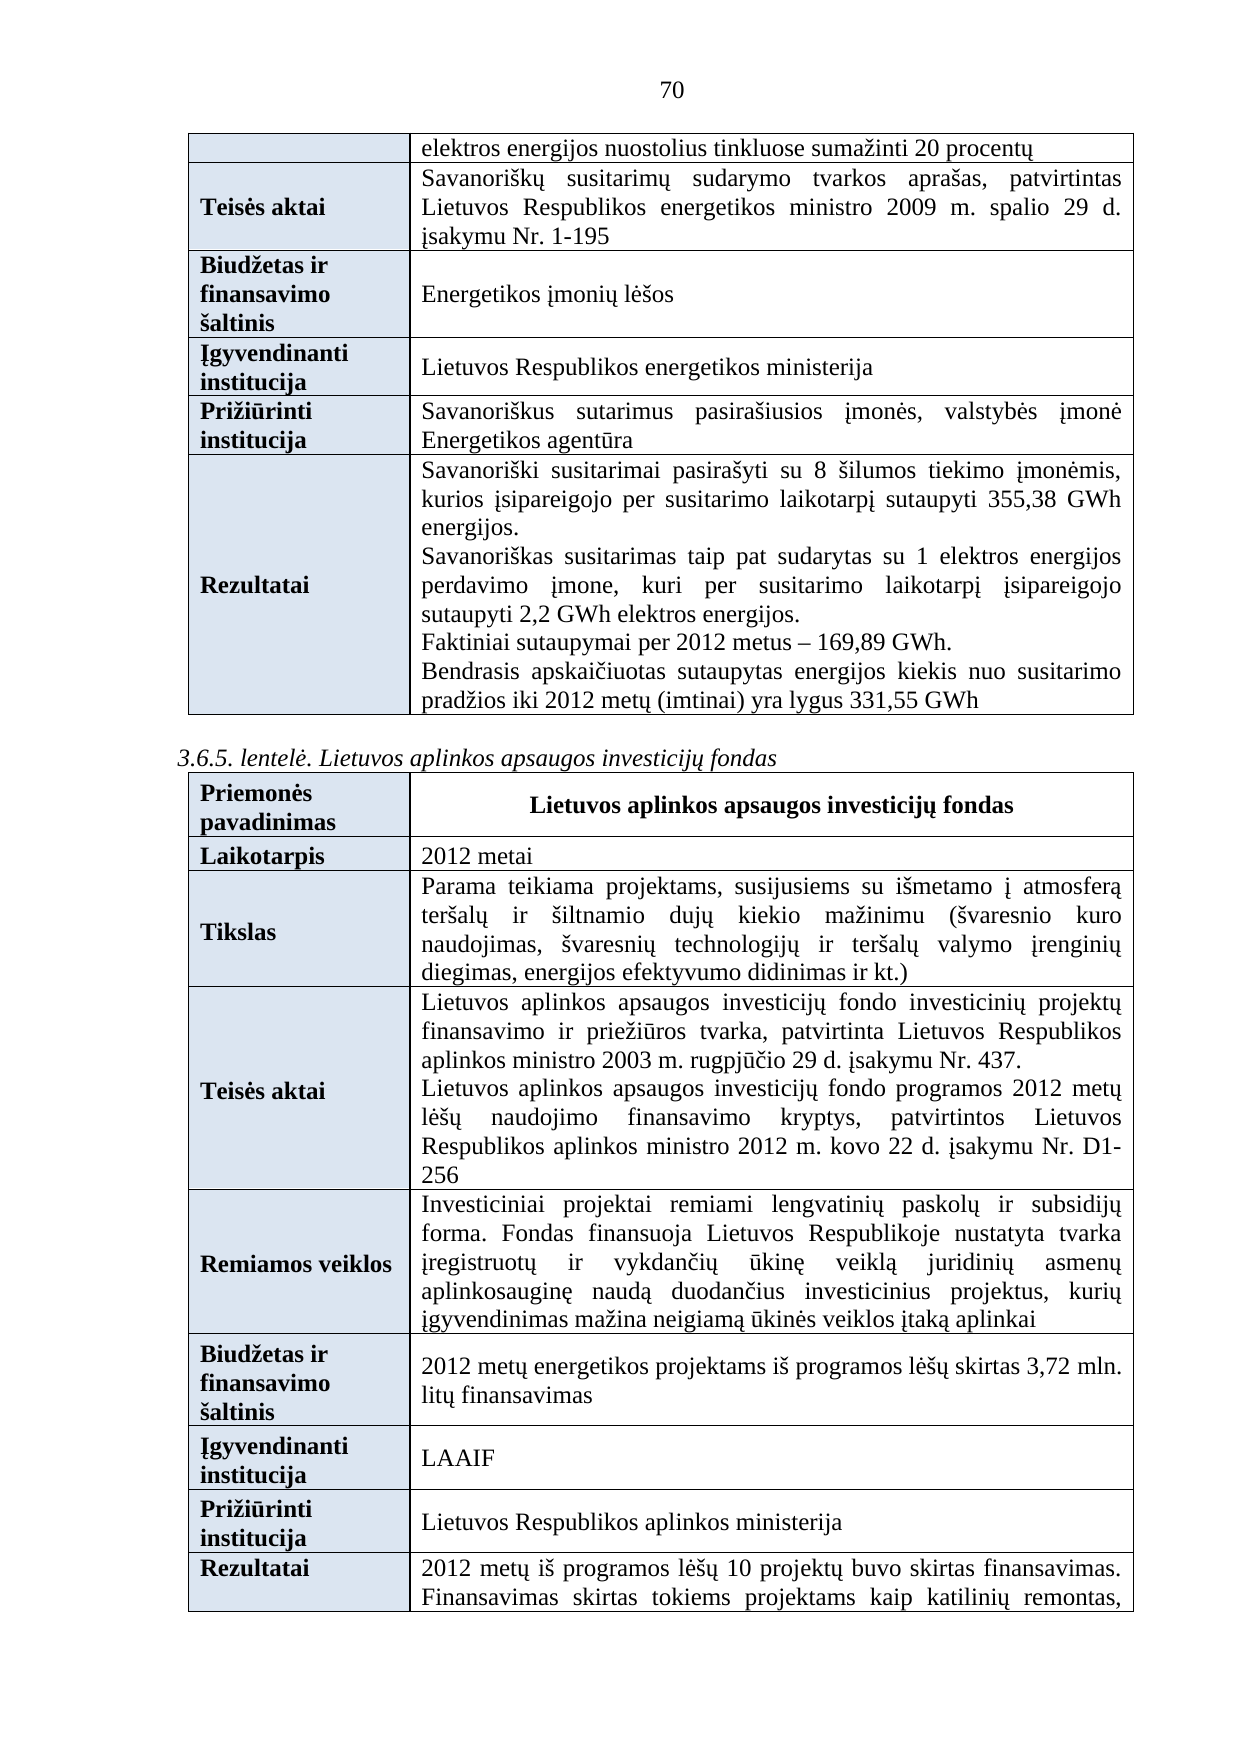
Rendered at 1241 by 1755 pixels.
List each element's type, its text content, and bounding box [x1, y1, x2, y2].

table_cell Teisės aktai [189, 163, 409, 249]
table_cell Investiciniai projektai remiami lengvatinių paskolų ir subsidijų forma. Fondas finansuoja Lietuvos Respublikoje nustatyta tvarka įregistruotų ir vykdančių ūkinę veiklą juridinių asmenų aplinkosauginę naudą duodančius investicinius projektus, kurių įgyvendinimas mažina neigiamą ūkinės veiklos įtaką aplinkai [411, 1190, 1133, 1333]
table_cell 2012 metai [411, 837, 1133, 870]
table_header Lietuvos aplinkos apsaugos investicijų fondas [411, 773, 1133, 836]
table_cell 2012 metų energetikos projektams iš programos lėšų skirtas 3,72 mln. litų finansavimas [411, 1334, 1133, 1425]
table_cell Lietuvos Respublikos energetikos ministerija [411, 338, 1133, 395]
table_cell LAAIF [411, 1426, 1133, 1489]
table_cell Remiamos veiklos [189, 1190, 409, 1333]
table_cell Įgyvendinanti institucija [189, 1426, 409, 1489]
table_cell Prižiūrinti institucija [189, 1490, 409, 1552]
table_cell Energetikos įmonių lėšos [411, 251, 1133, 337]
table_cell [189, 134, 409, 162]
table_header Priemonės pavadinimas [189, 773, 409, 836]
table_cell Biudžetas ir finansavimo šaltinis [189, 1334, 409, 1425]
table_cell Prižiūrinti institucija [189, 396, 409, 454]
table_cell Laikotarpis [189, 837, 409, 870]
table_cell Biudžetas ir finansavimo šaltinis [189, 251, 409, 337]
table_cell Savanoriškų susitarimų sudarymo tvarkos aprašas, patvirtintas Lietuvos Respublikos energetikos ministro 2009 m. spalio 29 d. įsakymu Nr. 1-195 [411, 163, 1133, 249]
table_cell Teisės aktai [189, 987, 409, 1188]
table_cell elektros energijos nuostolius tinkluose sumažinti 20 procentų [411, 134, 1133, 162]
table_cell 2012 metų iš programos lėšų 10 projektų buvo skirtas finansavimas. Finansavimas skirtas tokiems projektams kaip katilinių remontas, [411, 1553, 1133, 1611]
table_cell Savanoriški susitarimai pasirašyti su 8 šilumos tiekimo įmonėmis, kurios įsipareigojo per susitarimo laikotarpį sutaupyti 355,38 GWh energijos. Savanoriškas susitarimas taip pat sudarytas su 1 elektros energijos perdavimo įmone, kuri per susitarimo laikotarpį įsipareigojo sutaupyti 2,2 GWh elektros energijos. Faktiniai sutaupymai per 2012 metus – 169,89 GWh. Bendrasis apskaičiuotas sutaupytas energijos kiekis nuo susitarimo pradžios iki 2012 metų (imtinai) yra lygus 331,55 GWh [411, 455, 1133, 714]
table_cell Lietuvos aplinkos apsaugos investicijų fondo investicinių projektų finansavimo ir priežiūros tvarka, patvirtinta Lietuvos Respublikos aplinkos ministro 2003 m. rugpjūčio 29 d. įsakymu Nr. 437. Lietuvos aplinkos apsaugos investicijų fondo programos 2012 metų lėšų naudojimo finansavimo kryptys, patvirtintos Lietuvos Respublikos aplinkos ministro 2012 m. kovo 22 d. įsakymu Nr. D1-256 [411, 987, 1133, 1188]
table_cell Lietuvos Respublikos aplinkos ministerija [411, 1490, 1133, 1552]
table_cell Parama teikiama projektams, susijusiems su išmetamo į atmosferą teršalų ir šiltnamio dujų kiekio mažinimu (švaresnio kuro naudojimas, švaresnių technologijų ir teršalų valymo įrenginių diegimas, energijos efektyvumo didinimas ir kt.) [411, 871, 1133, 986]
text 3.6.5. lentelė. Lietuvos aplinkos apsaugos investicijų fondas [177, 743, 1166, 772]
table_cell Tikslas [189, 871, 409, 986]
table_cell Rezultatai [189, 1553, 409, 1611]
table_cell Įgyvendinanti institucija [189, 338, 409, 395]
table_cell Rezultatai [189, 455, 409, 714]
table_cell Savanoriškus sutarimus pasirašiusios įmonės, valstybės įmonė Energetikos agentūra [411, 396, 1133, 454]
